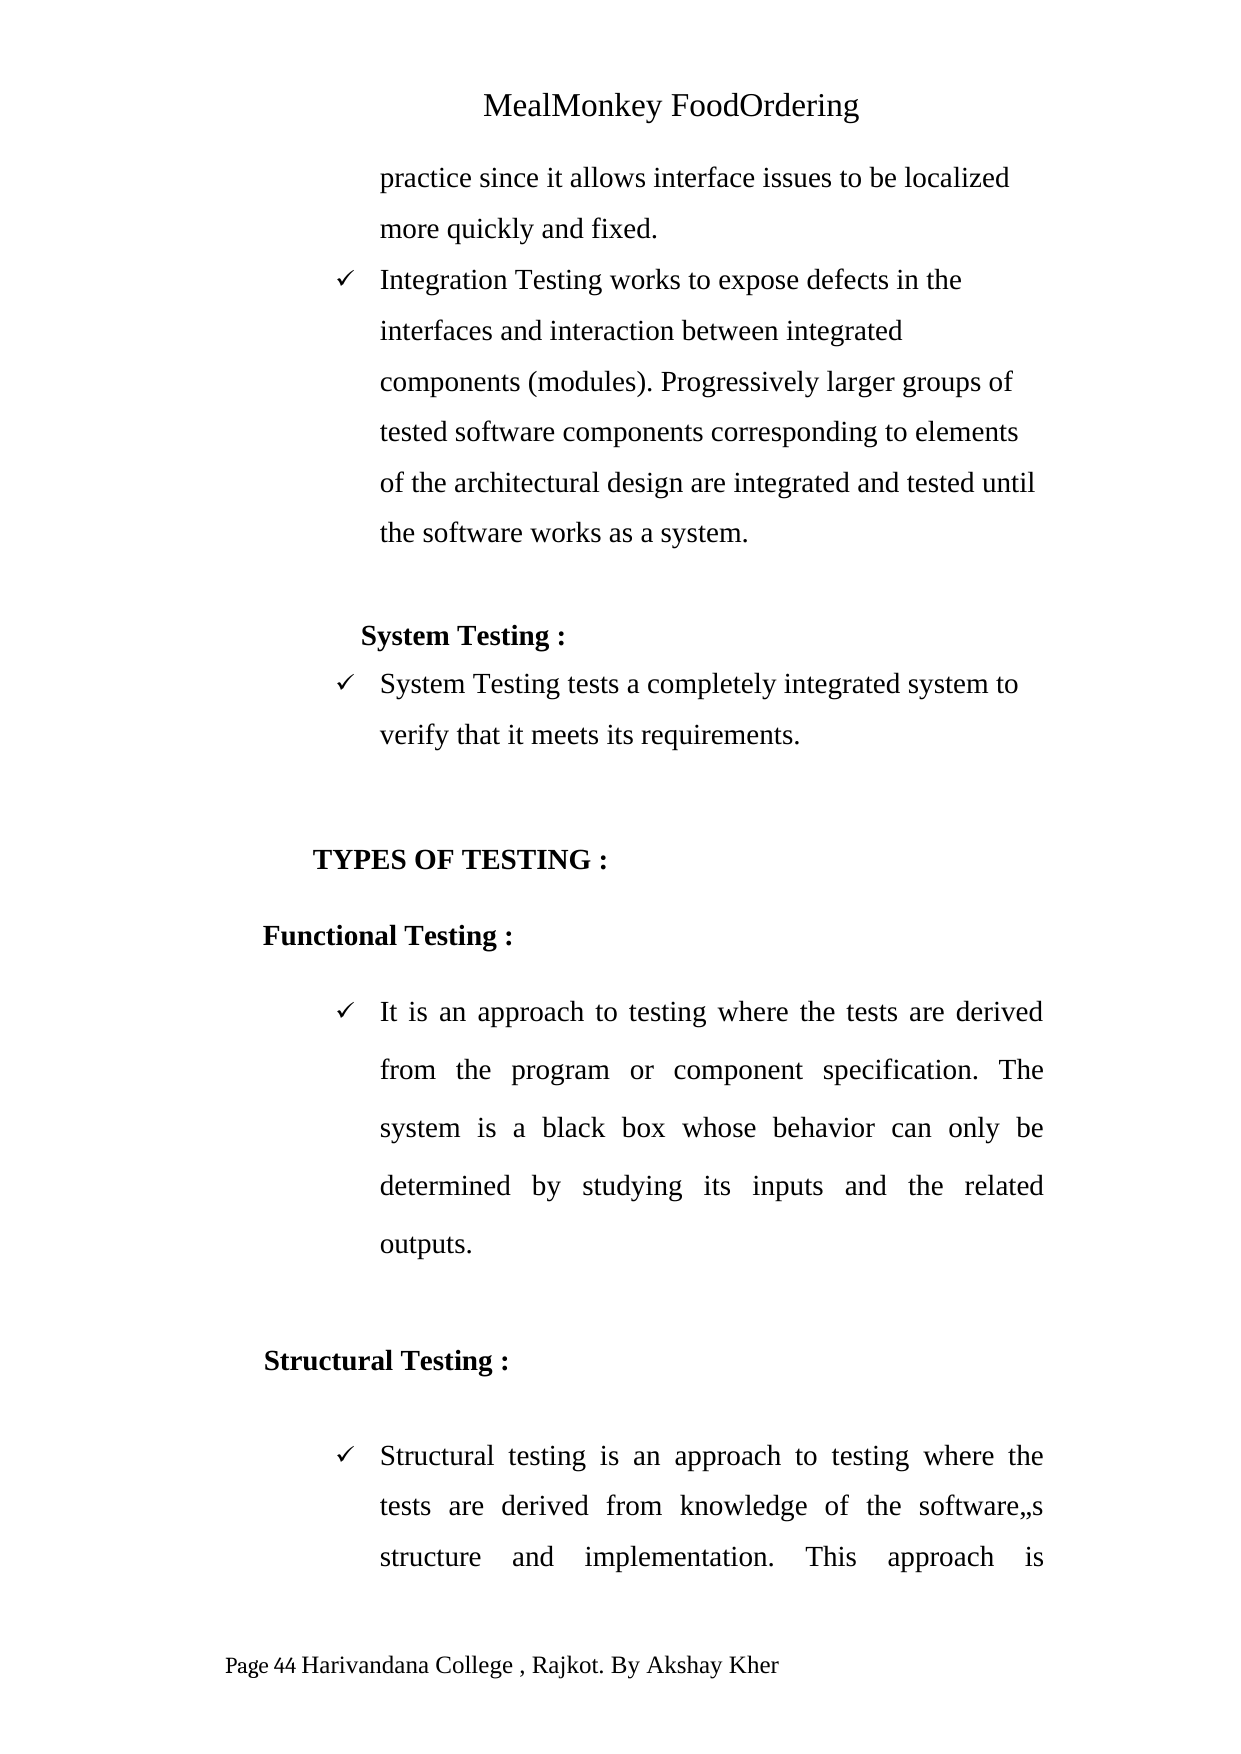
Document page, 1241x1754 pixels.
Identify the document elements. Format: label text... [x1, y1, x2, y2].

list practice since it allows interface issues to be localized more quickly and fixed. [335, 161, 1044, 245]
text Functional Testing : [150, 918, 1090, 952]
text System Testing : [150, 618, 1090, 651]
list System Testing tests a completely integrated system to verify that it meets its requirements. [335, 666, 1044, 751]
list Structural testing is an approach to testing where the tests are derived from knowledge of the software„s structure and implementation. This approach is [335, 1438, 1044, 1573]
list Structural Testing : [150, 1343, 1044, 1377]
text TYPES OF TESTING : [150, 842, 1090, 875]
list Integration Testing works to expose defects in the interfaces and interaction between integrated components (modules). Progressively larger groups of tested software components corresponding to elements of the architectural design are integrated and tested until the software works as a system. [335, 262, 1044, 549]
list It is an approach to testing where the tests are derived from the program or component specification. The system is a black box whose behavior can only be determined by studying its inputs and the related outputs. [335, 994, 1044, 1259]
